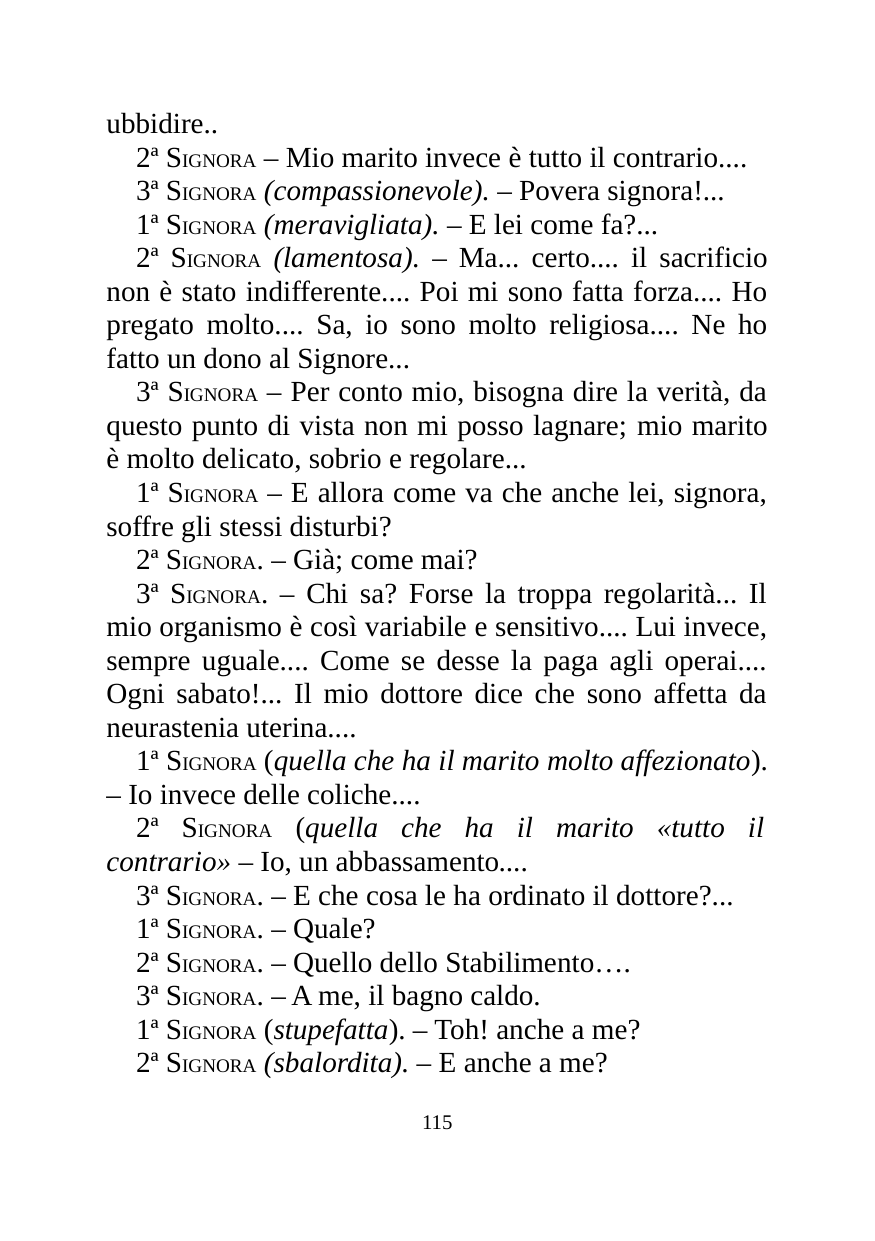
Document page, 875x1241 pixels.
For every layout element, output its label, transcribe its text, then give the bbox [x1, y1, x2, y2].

text 3ª Signora – Per conto mio, bisogna dire la verità, da questo punto di vista non mi posso lagnare; mio marito è molto delicato, sobrio e regolare... [106, 374, 768, 475]
text 2ª Signora (quella che ha il marito «tutto il contrario» – Io, un abbassamento.... [106, 811, 768, 878]
text 1ª Signora – E allora come va che anche lei, signora, soffre gli stessi disturbi? [106, 475, 768, 542]
text 2ª Signora. – Già; come mai? [106, 542, 768, 576]
text 1ª Signora (quella che ha il marito molto affezionato). – Io invece delle coliche.... [106, 743, 768, 811]
text 3ª Signora. – Chi sa? Forse la troppa regolarità... Il mio organismo è così variabile e sensitivo.... Lui invece, sempre uguale.... Come se desse la paga agli operai.... Ogni sabato!... Il mio dottore dice che sono affetta da neurastenia uterina.... [106, 576, 768, 743]
text 3ª Signora. – A me, il bagno caldo. [106, 978, 768, 1012]
text 1ª Signora (stupefatta). – Toh! anche a me? [106, 1012, 768, 1045]
text 1ª Signora (meravigliata). – E lei come fa?... [106, 207, 768, 240]
text ubbidire.. [106, 106, 768, 140]
text 3ª Signora (compassionevole). – Povera signora!... [106, 173, 768, 207]
text 3ª Signora. – E che cosa le ha ordinato il dottore?... [106, 878, 768, 911]
text 1ª Signora. – Quale? [106, 911, 768, 945]
text 2ª Signora (lamentosa). – Ma... certo.... il sacrificio non è stato indifferente.... Poi mi sono fatta forza.... Ho pregato molto.... Sa, io sono molto religiosa.... Ne ho fatto un dono al Signore... [106, 240, 768, 374]
text 2ª Signora. – Quello dello Stabilimento…. [106, 945, 768, 978]
text 2ª Signora – Mio marito invece è tutto il contrario.... [106, 140, 768, 173]
text 2ª Signora (sbalordita). – E anche a me? [106, 1045, 768, 1079]
